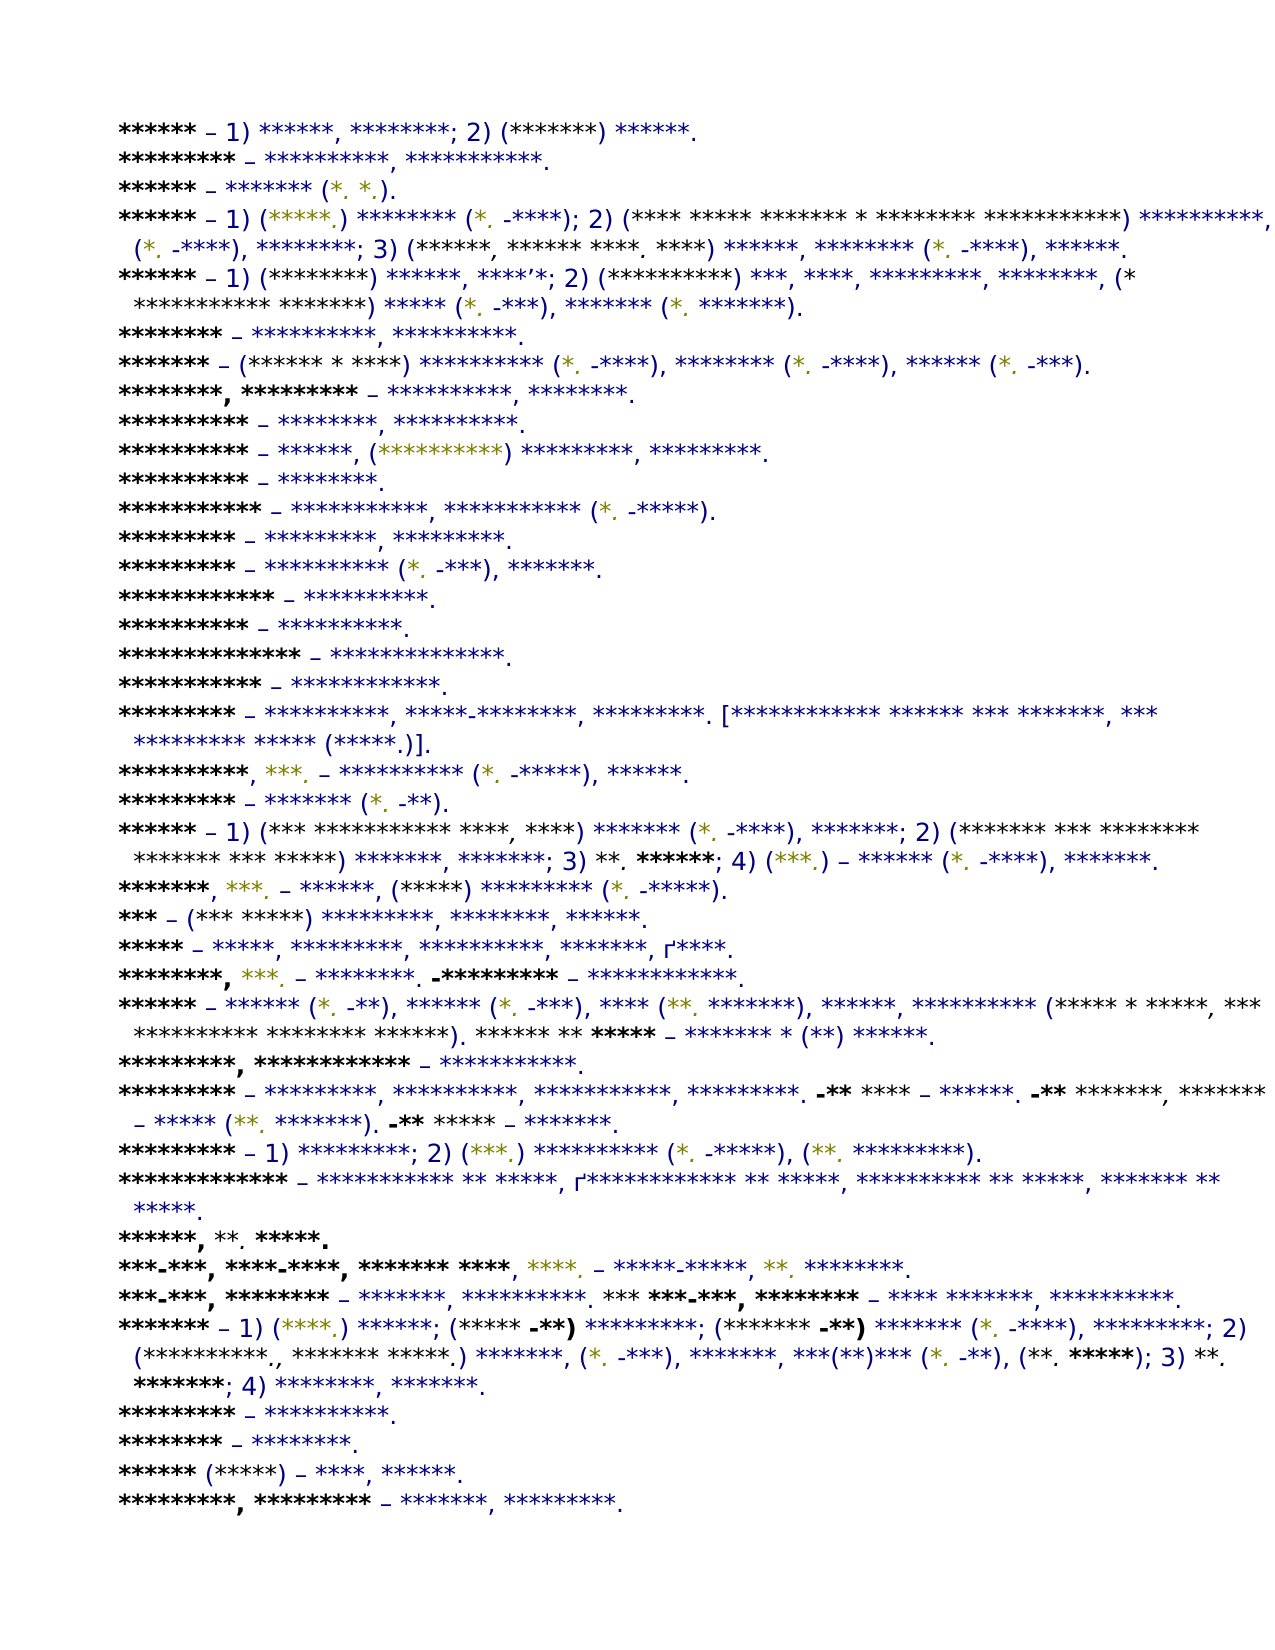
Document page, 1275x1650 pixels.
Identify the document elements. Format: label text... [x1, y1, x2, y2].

text ********* – ******* (*. -**). [118, 789, 1275, 818]
text ********* – ********** (*. -***), *******. [118, 556, 1275, 585]
text ******* – (****** * ****) ********** (*. -****), ******** (*. -****), ****** (*. -***). [118, 351, 1275, 381]
text ******** – **********, **********. [118, 322, 1275, 351]
text ************ – **********. [118, 585, 1275, 614]
text ****** – ****** (*. -**), ****** (*. -***), **** (**. *******), ******, ********** (***** * *****, *** ********** ******** ******). ****** ** ***** – ******* * (**) ******. [118, 993, 1275, 1051]
text *********** – ***********, *********** (*. -*****). [118, 497, 1275, 526]
text ********* – *********, *********. [118, 526, 1275, 556]
text ***** – *****, *********, **********, *******, ґ****. [118, 935, 1275, 964]
text ****** – 1) ******, ********; 2) (*******) ******. [118, 118, 1275, 147]
text ****** – 1) (*****.) ******** (*. -****); 2) (**** ***** ******* * ******** ***********) **********, (*. -****), ********; 3) (******, ****** ****. ****) ******, ******** (*. -****), ******. [118, 206, 1275, 264]
text ******** – ********. [118, 1431, 1275, 1460]
text ************** – **************. [118, 643, 1275, 672]
text *******, ***. – ******, (*****) ********* (*. -*****). [118, 876, 1275, 906]
text ******* – 1) (****.) ******; (***** -**) *********; (******* -**) ******* (*. -****), *********; 2) (**********., ******* *****.) *******, (*. -***), *******, ***(**)*** (*. -**), (**. *****); 3) **. *******; 4) ********, *******. [118, 1314, 1275, 1401]
text ********* – 1) *********; 2) (***.) ********** (*. -*****), (**. *********). [118, 1139, 1275, 1168]
text ********, ***. – ********. -********* – ************. [118, 964, 1275, 993]
text *** – (*** *****) *********, ********, ******. [118, 906, 1275, 935]
text ********, ********* – **********, ********. [118, 381, 1275, 410]
text ******, **. *****. [118, 1226, 1275, 1256]
text ********* – **********, ***********. [118, 147, 1275, 176]
text ********* – **********, *****-********, *********. [************ ****** *** *******, *** ********* ***** (*****.)]. [118, 701, 1275, 760]
text ***-***, ****-****, ******* ****, ****. – *****-*****, **. ********. [118, 1256, 1275, 1285]
text ************* – *********** ** *****, ґ************ ** *****, ********** ** *****, ******* ** *****. [118, 1168, 1275, 1226]
text ********** – **********. [118, 614, 1275, 643]
text ********** – ********. [118, 468, 1275, 497]
text ********** – ********, **********. [118, 410, 1275, 439]
text ****** – 1) (*** *********** ****, ****) ******* (*. -****), *******; 2) (******* *** ******** ******* *** *****) *******, *******; 3) **. ******; 4) (***.) – ****** (*. -****), *******. [118, 818, 1275, 876]
text **********, ***. – ********** (*. -*****), ******. [118, 760, 1275, 789]
text ****** – 1) (********) ******, ****’*; 2) (**********) ***, ****, *********, ********, (* *********** *******) ***** (*. -***), ******* (*. *******). [118, 264, 1275, 322]
text *********, ********* – *******, *********. [118, 1489, 1275, 1518]
text ********* – **********. [118, 1401, 1275, 1431]
text ***-***, ******** – *******, **********. *** ***-***, ******** – **** *******, **********. [118, 1285, 1275, 1314]
text ********* – *********, **********, ***********, *********. -** **** – ******. -** *******, ******* – ***** (**. *******). -** ***** – *******. [118, 1081, 1275, 1139]
text *********** – ************. [118, 672, 1275, 701]
text ****** – ******* (*. *.). [118, 176, 1275, 206]
text *********, ************ – ***********. [118, 1051, 1275, 1081]
text ********** – ******, (**********) *********, *********. [118, 439, 1275, 468]
text ****** (*****) – ****, ******. [118, 1460, 1275, 1489]
